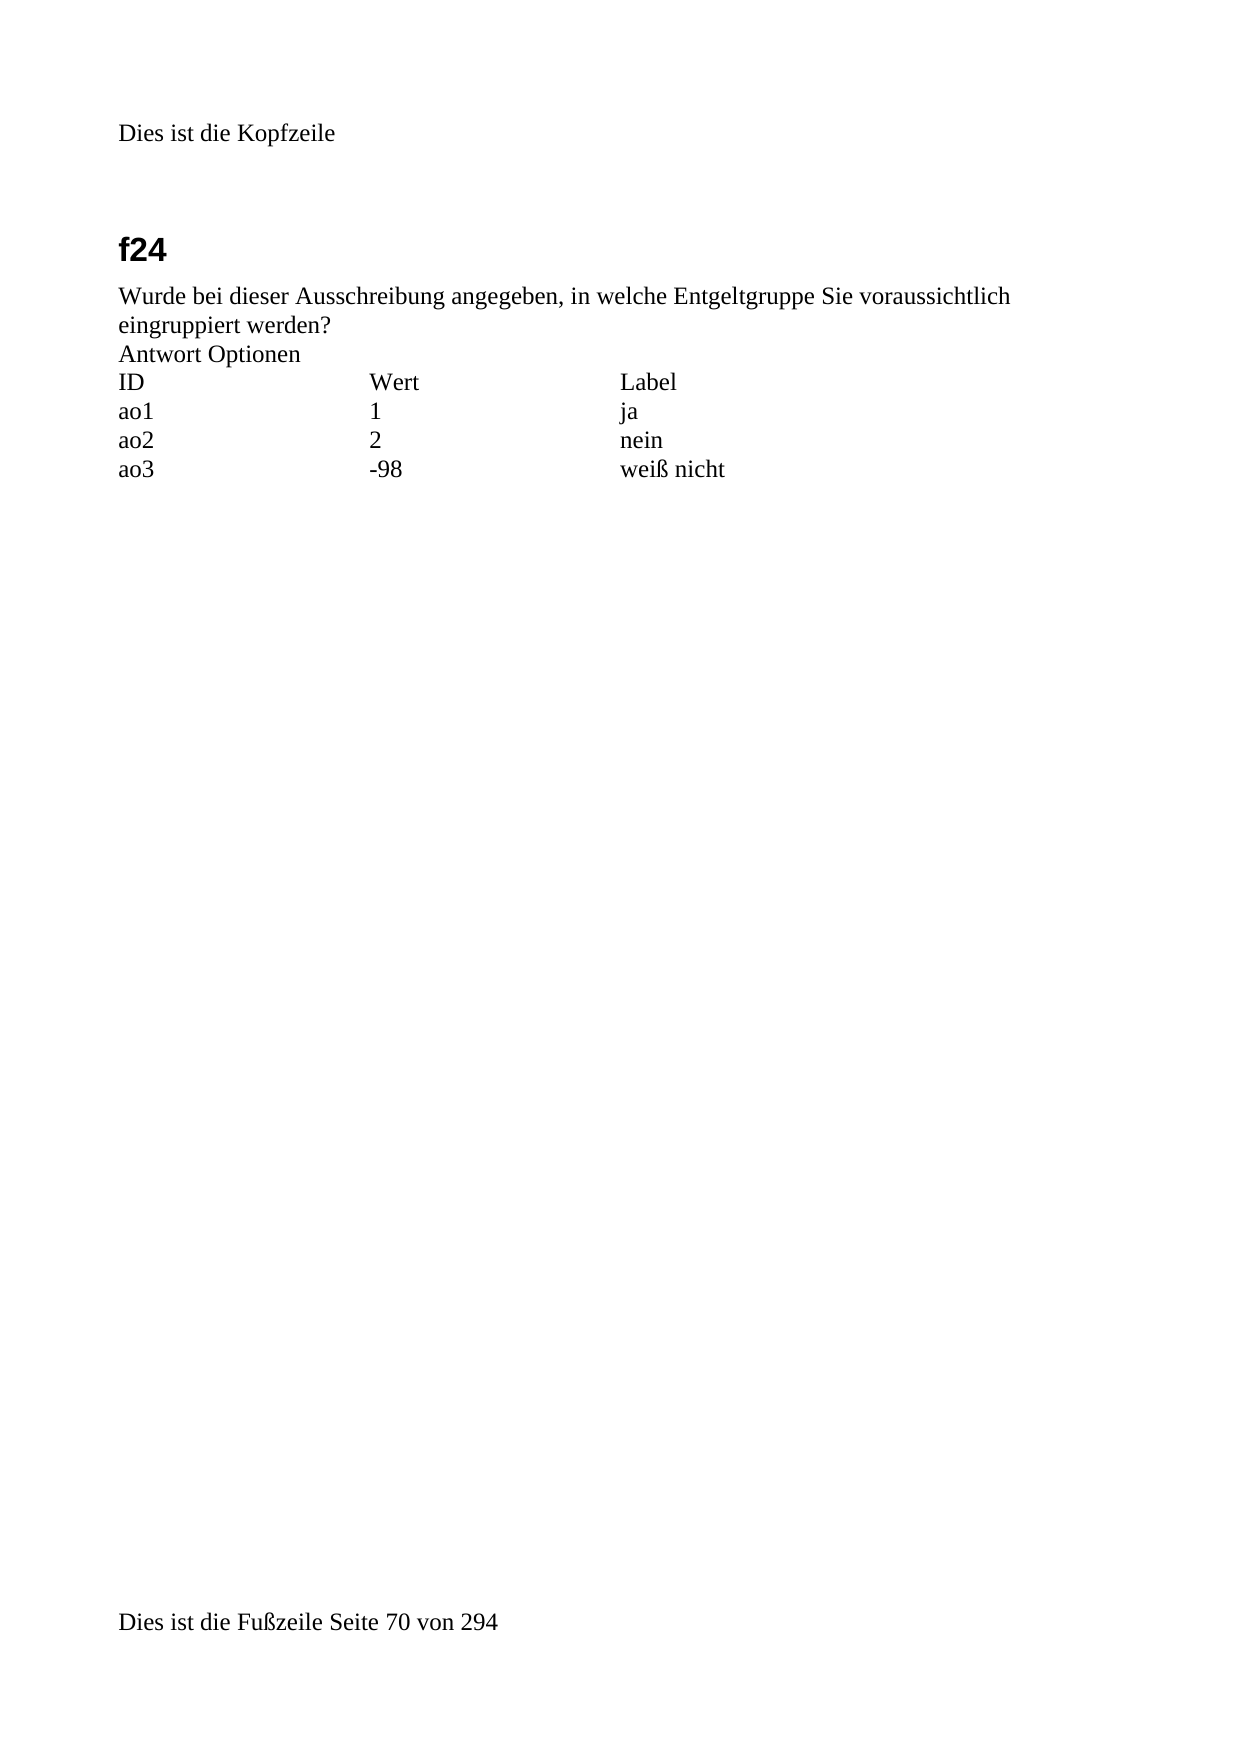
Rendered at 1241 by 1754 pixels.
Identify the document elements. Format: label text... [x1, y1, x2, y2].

table_cell weiß nicht [620, 454, 871, 482]
table_cell -98 [369, 454, 620, 482]
table_header ID [118, 368, 369, 396]
table_cell ja [620, 396, 871, 425]
table_cell ao2 [118, 425, 369, 454]
table_cell 1 [369, 396, 620, 425]
text Antwort Optionen [118, 339, 1122, 367]
table_header Wert [369, 368, 620, 396]
table_cell ao3 [118, 454, 369, 482]
table_cell 2 [369, 425, 620, 454]
table_cell ao1 [118, 396, 369, 425]
subtitle f24 [118, 230, 1122, 269]
text Wurde bei dieser Ausschreibung angegeben, in welche Entgeltgruppe Sie voraussichtlich eingruppiert werden? [118, 281, 1122, 339]
table_cell nein [620, 425, 871, 454]
table_header Label [620, 368, 871, 396]
